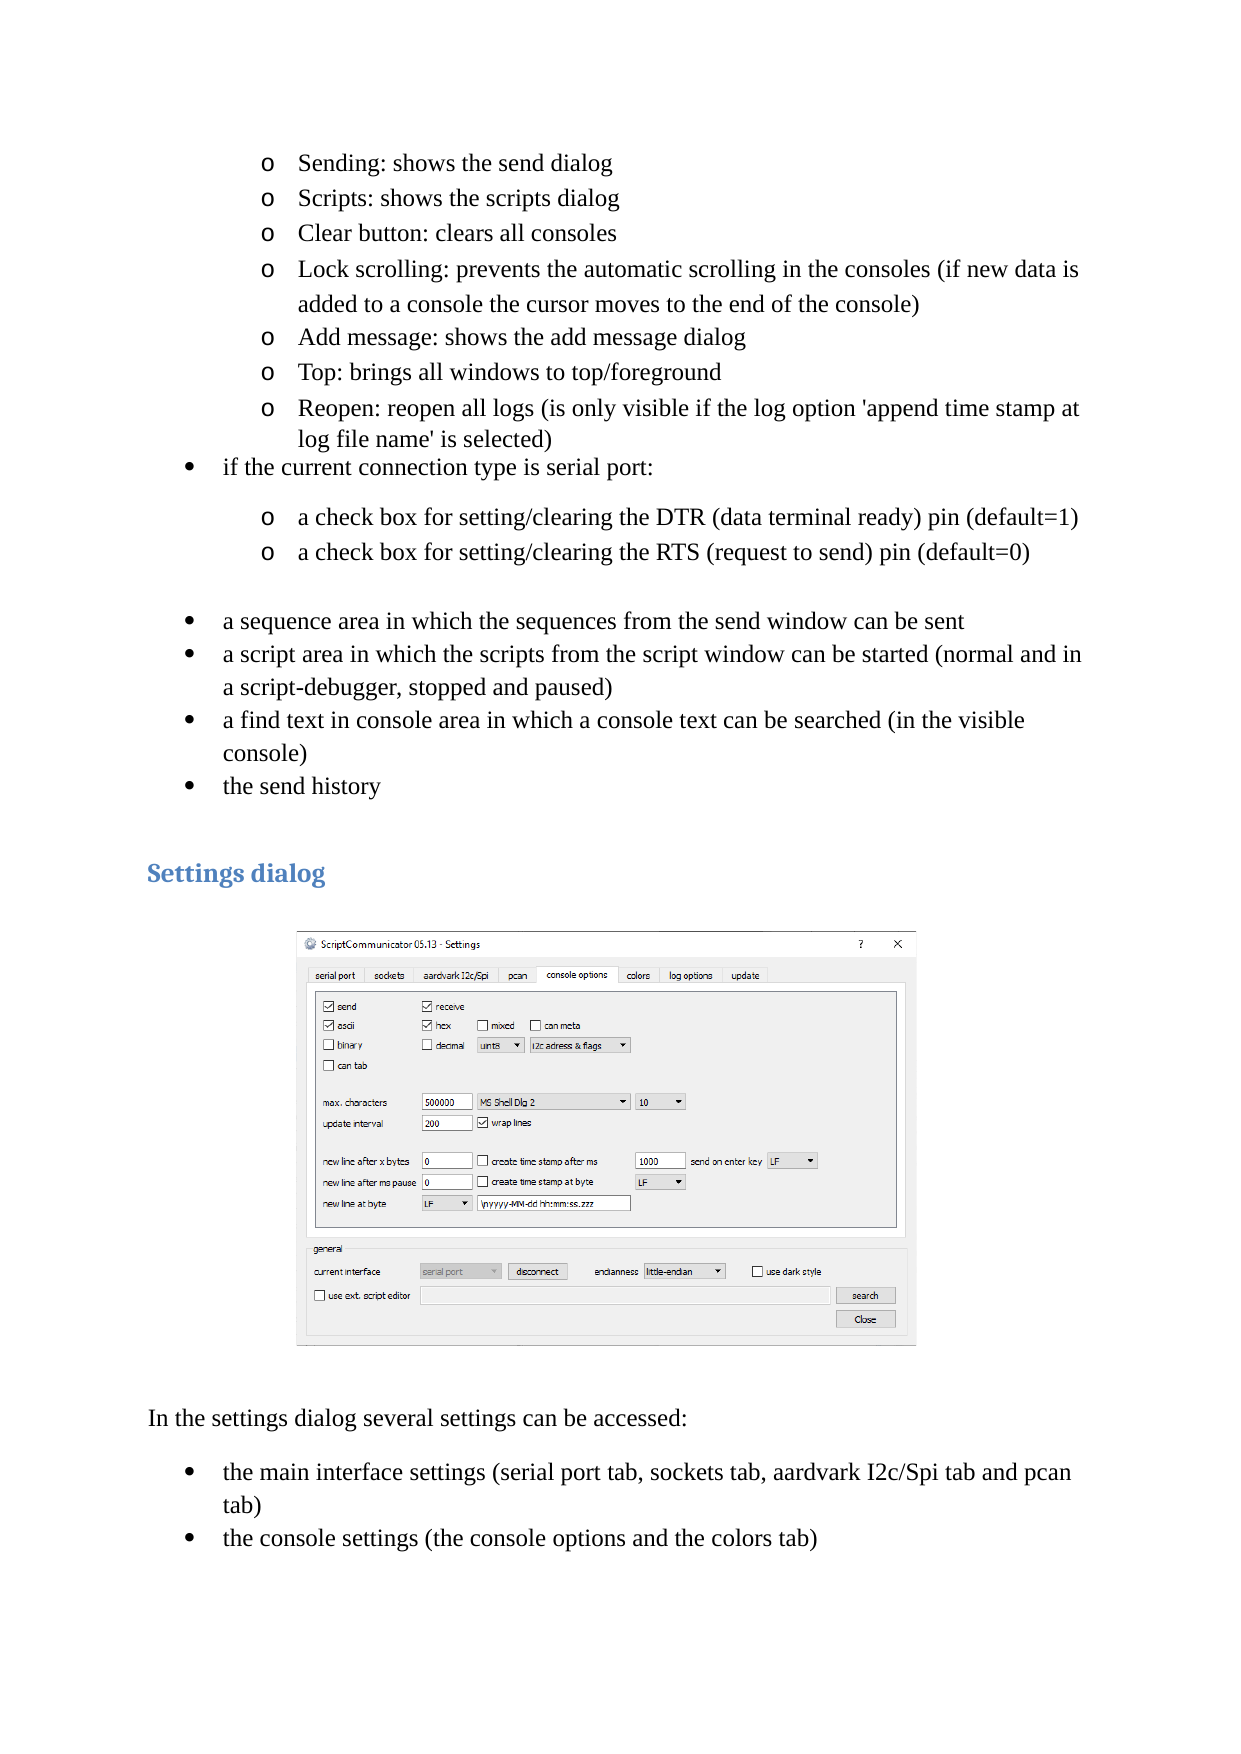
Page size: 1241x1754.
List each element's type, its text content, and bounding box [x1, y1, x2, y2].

list a script area in which the scripts from the script window can be started (normal and in a script-debugger, stopped and paused) [185, 639, 1093, 701]
list Top: brings all windows to top/foreground [260, 357, 1093, 388]
list Reopen: reopen all logs (is only visible if the log option 'append time stamp at log file name' is selected) [260, 393, 1093, 452]
text In the settings dialog several settings can be accessed: [148, 1403, 1093, 1432]
list Lock scrolling: prevents the automatic scrolling in the consoles (if new data is added to a console the cursor moves to the end of the console) [260, 254, 1093, 318]
list Scripts: shows the scripts dialog [260, 183, 1093, 214]
list a check box for setting/clearing the RTS (request to send) pin (default=0) [260, 537, 1093, 568]
list a find text in console area in which a console text can be searched (in the visible console) [185, 705, 1093, 767]
list the send history [185, 771, 1093, 800]
list a sequence area in which the sequences from the send window can be sent [185, 606, 1093, 634]
list a check box for setting/clearing the DTR (data terminal ready) pin (default=1) [260, 502, 1093, 533]
list the main interface settings (serial port tab, sockets tab, aardvark I2c/Spi tab and pcan tab) [185, 1457, 1093, 1519]
list Add message: shows the add message dialog [260, 322, 1093, 353]
list Clear button: clears all consoles [260, 218, 1093, 249]
picture [296, 931, 917, 1346]
list Sending: shows the send dialog [260, 148, 1093, 178]
list if the current connection type is serial port: [185, 452, 1093, 481]
list the console settings (the console options and the colors tab) [185, 1523, 1093, 1552]
subtitle Settings dialog [148, 858, 1093, 889]
